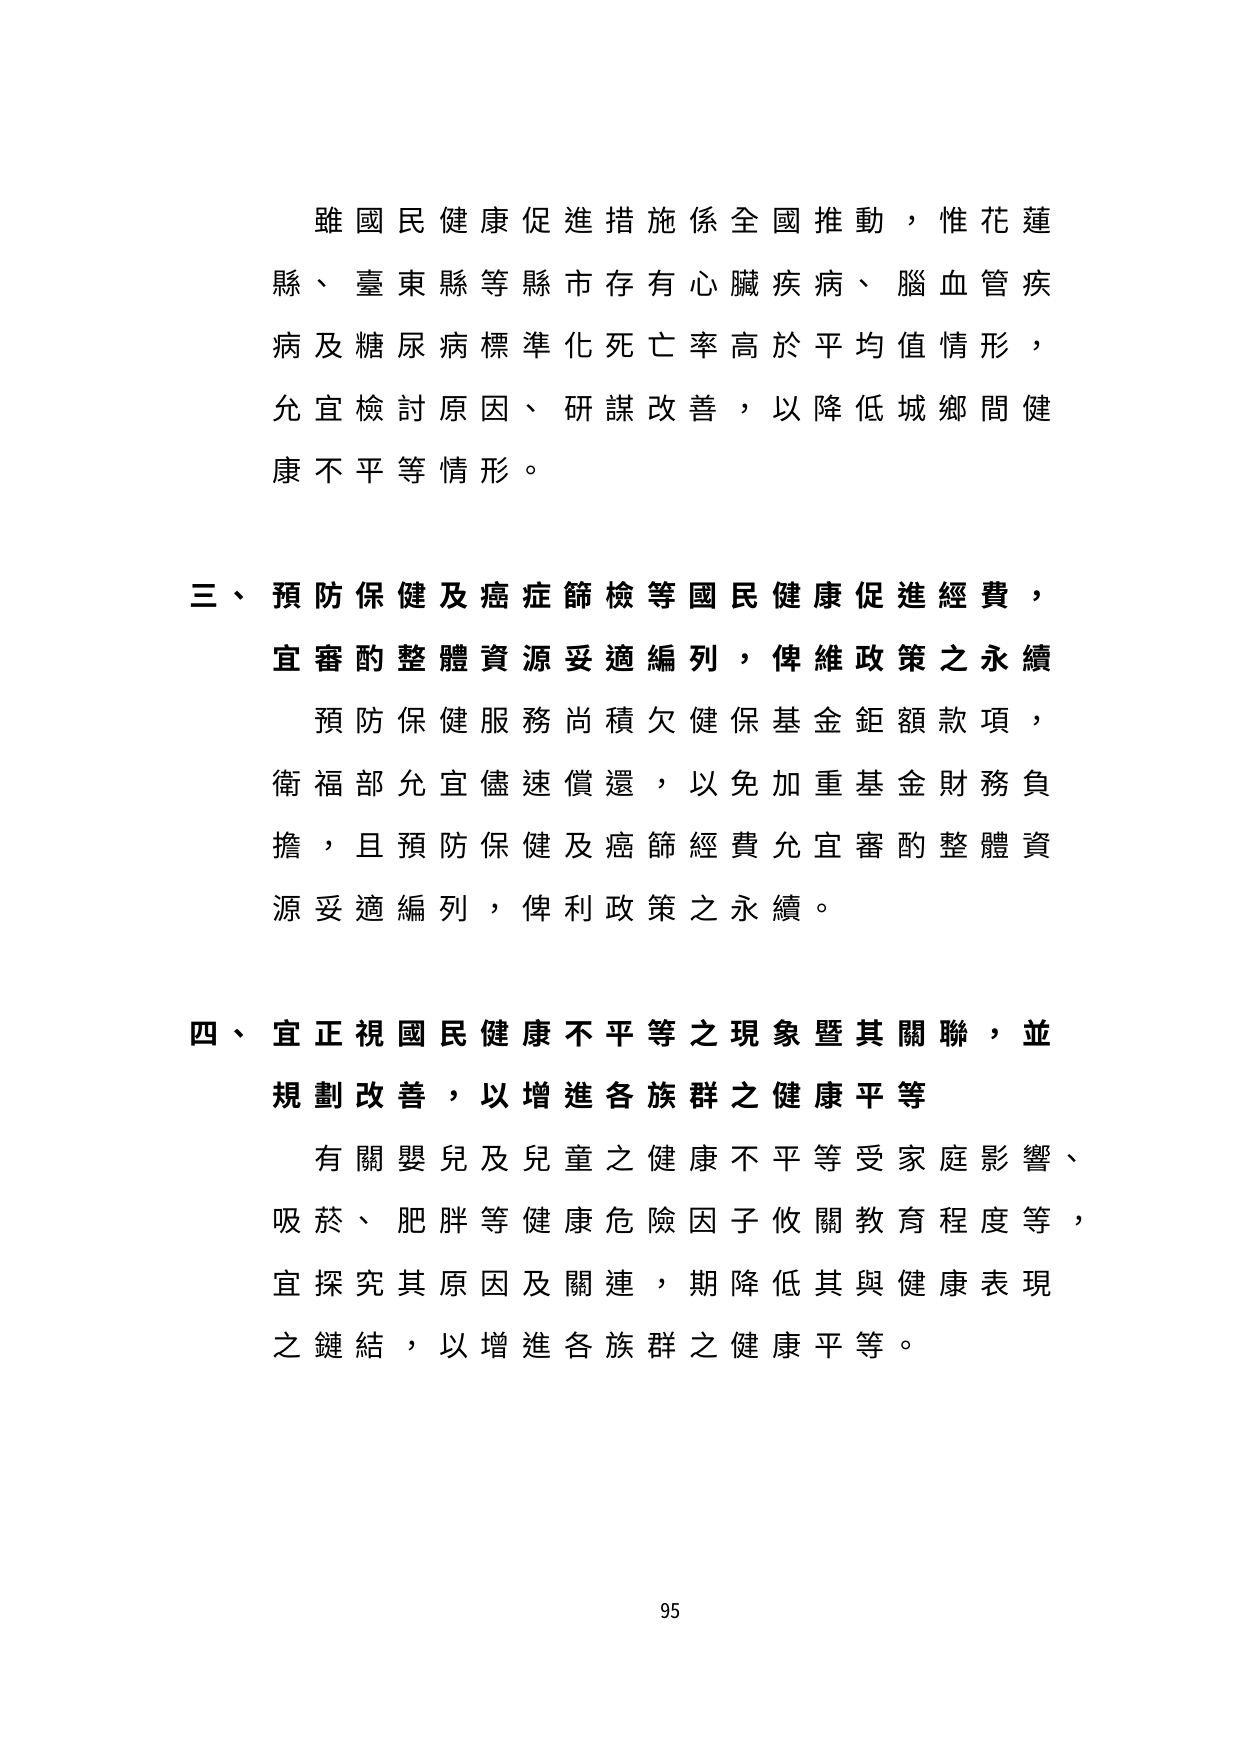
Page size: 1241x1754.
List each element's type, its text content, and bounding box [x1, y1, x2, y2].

text 三、預防保健及癌症篩檢等國民健康促進經費，宜審酌整體資源妥適編列，俾維政策之永續 [183, 552, 1058, 677]
text 四、宜正視國民健康不平等之現象暨其關聯，並規劃改善，以增進各族群之健康平等 [183, 990, 1058, 1115]
text 預防保健服務尚積欠健保基金鉅額款項，衛福部允宜儘速償還，以免加重基金財務負擔，且預防保健及癌篩經費允宜審酌整體資源妥適編列，俾利政策之永續。 [242, 677, 1058, 927]
text 雖國民健康促進措施係全國推動，惟花蓮縣、臺東縣等縣市存有心臟疾病、腦血管疾病及糖尿病標準化死亡率高於平均值情形，允宜檢討原因、研謀改善，以降低城鄉間健康不平等情形。 [242, 177, 1058, 490]
text 有關嬰兒及兒童之健康不平等受家庭影響、吸菸、肥胖等健康危險因子攸關教育程度等，宜探究其原因及關連，期降低其與健康表現之鏈結，以增進各族群之健康平等。 [242, 1115, 1058, 1365]
